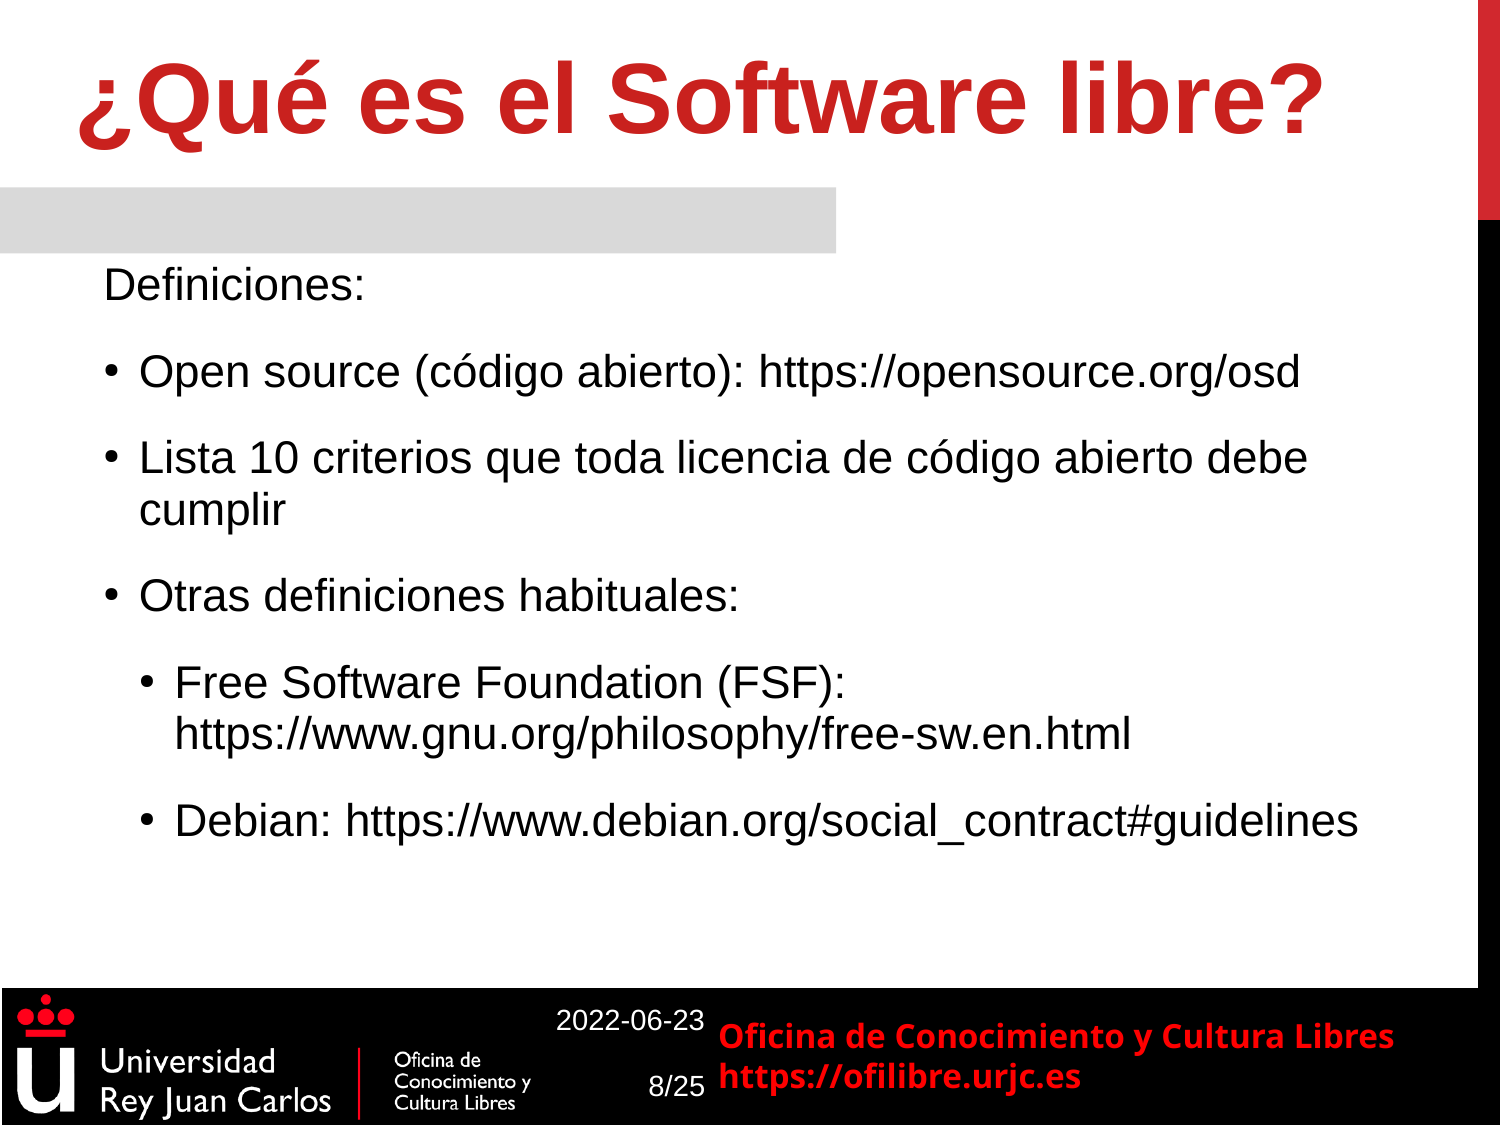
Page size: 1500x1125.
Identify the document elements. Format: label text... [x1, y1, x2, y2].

text_box Definiciones: Open source (código abierto): https://opensource.org/osd Lista 10 criterios que toda licencia de código abierto debe cumplir Otras definiciones habituales: Free Software Foundation (FSF): https://www.gnu.org/philosophy/free-sw.en.html Debian: https://www.debian.org/social_contract#guidelines [88, 251, 1396, 979]
text_box ¿Qué es el Software libre? [60, 36, 1396, 275]
picture [17, 994, 531, 1120]
title [75, 7, 1425, 196]
